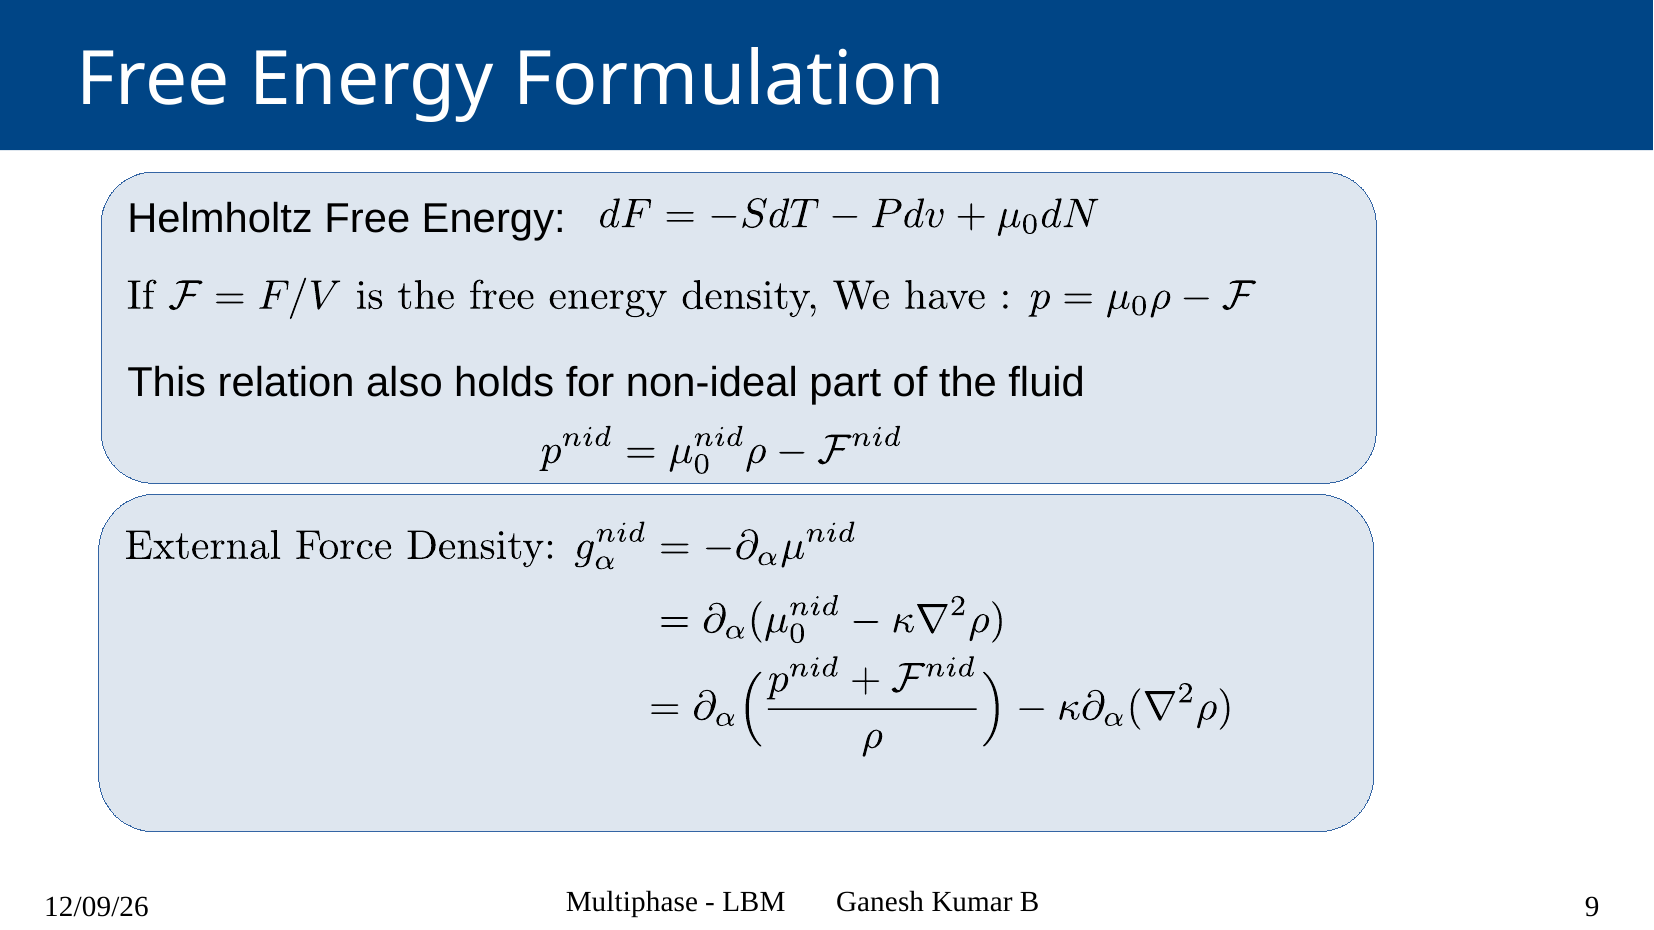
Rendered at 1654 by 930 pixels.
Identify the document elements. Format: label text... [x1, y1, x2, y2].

text_box Helmholtz Free Energy: [112, 187, 601, 245]
text_box [98, 494, 1374, 832]
text_box [101, 172, 1377, 484]
title Free Energy Formulation [0, 0, 1653, 151]
text_box This relation also holds for non-ideal part of the fluid [112, 351, 1388, 413]
